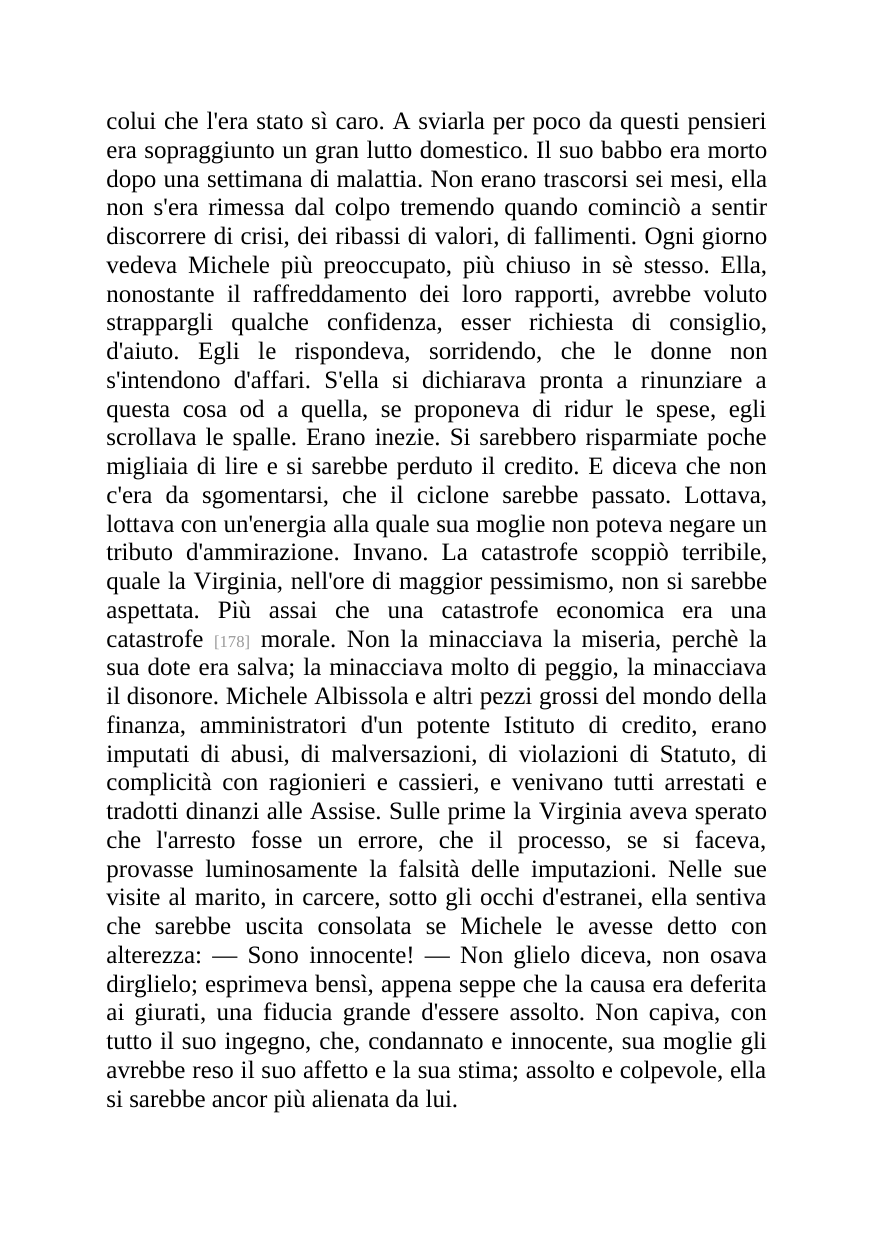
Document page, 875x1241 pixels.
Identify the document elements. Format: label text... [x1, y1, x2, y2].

text colui che l'era stato sì caro. A sviarla per poco da questi pensieri era sopraggiunto un gran lutto domestico. Il suo babbo era morto dopo una settimana di malattia. Non erano trascorsi sei mesi, ella non s'era rimessa dal colpo tremendo quando cominciò a sentir discorrere di crisi, dei ribassi di valori, di fallimenti. Ogni giorno vedeva Michele più preoccupato, più chiuso in sè stesso. Ella, nonostante il raffreddamento dei loro rapporti, avrebbe voluto strappargli qualche confidenza, esser richiesta di consiglio, d'aiuto. Egli le rispondeva, sorridendo, che le donne non s'intendono d'affari. S'ella si dichiarava pronta a rinunziare a questa cosa od a quella, se proponeva di ridur le spese, egli scrollava le spalle. Erano inezie. Si sarebbero risparmiate poche migliaia di lire e si sarebbe perduto il credito. E diceva che non c'era da sgomentarsi, che il ciclone sarebbe passato. Lottava, lottava con un'energia alla quale sua moglie non poteva negare un tributo d'ammirazione. Invano. La catastrofe scoppiò terribile, quale la Virginia, nell'ore di maggior pessimismo, non si sarebbe aspettata. Più assai che una catastrofe economica era una catastrofe [178] morale. Non la minacciava la miseria, perchè la sua dote era salva; la minacciava molto di peggio, la minacciava il disonore. Michele Albissola e altri pezzi grossi del mondo della finanza, amministratori d'un potente Istituto di credito, erano imputati di abusi, di malversazioni, di violazioni di Statuto, di complicità con ragionieri e cassieri, e venivano tutti arrestati e tradotti dinanzi alle Assise. Sulle prime la Virginia aveva sperato che l'arresto fosse un errore, che il processo, se si faceva, provasse luminosamente la falsità delle imputazioni. Nelle sue visite al marito, in carcere, sotto gli occhi d'estranei, ella sentiva che sarebbe uscita consolata se Michele le avesse detto con alterezza: — Sono innocente! — Non glielo diceva, non osava dirglielo; esprimeva bensì, appena seppe che la causa era deferita ai giurati, una fiducia grande d'essere assolto. Non capiva, con tutto il suo ingegno, che, condannato e innocente, sua moglie gli avrebbe reso il suo affetto e la sua stima; assolto e colpevole, ella si sarebbe ancor più alienata da lui. [106, 106, 768, 1112]
